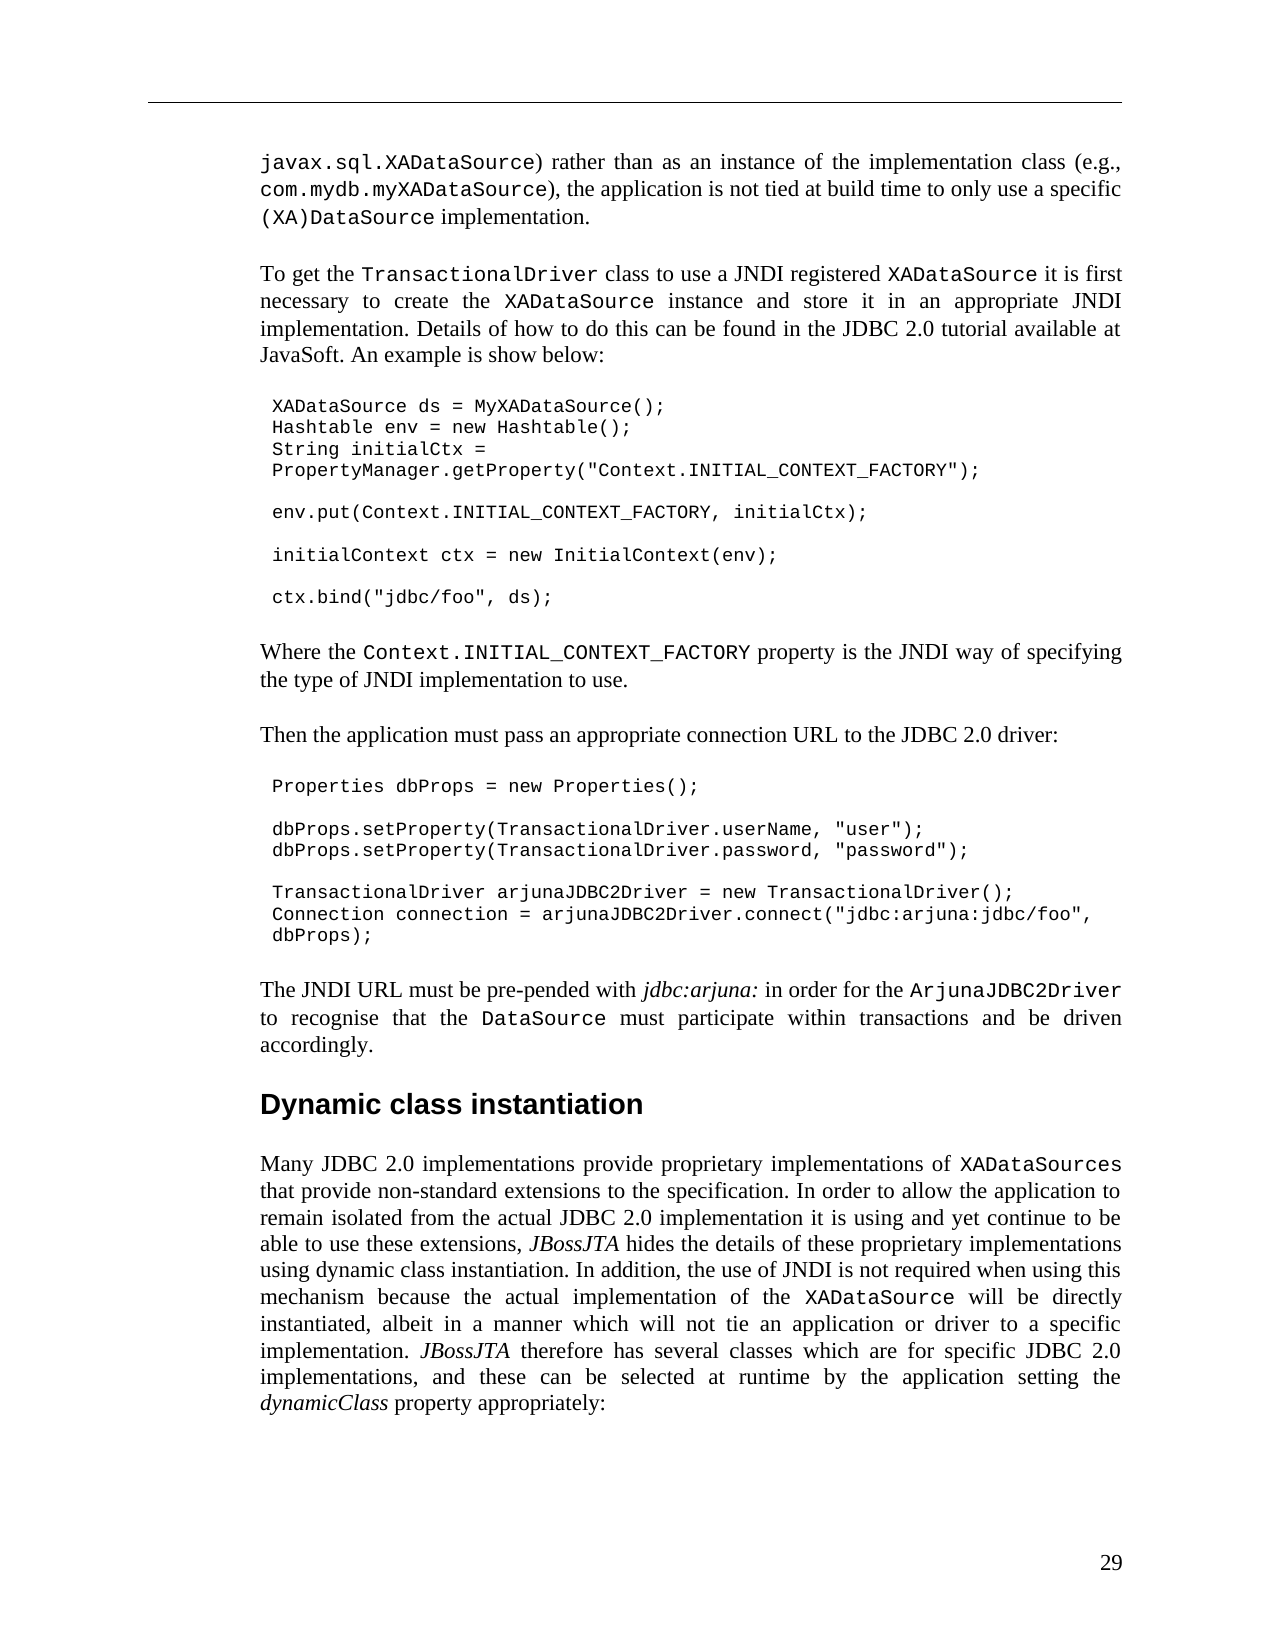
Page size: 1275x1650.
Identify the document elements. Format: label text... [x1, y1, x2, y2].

text XADataSource ds = MyXADataSource(); Hashtable env = new Hashtable(); String initialCtx = PropertyManager.getProperty("Context.INITIAL_CONTEXT_FACTORY"); env.put(Context.INITIAL_CONTEXT_FACTORY, initialCtx); initialContext ctx = new InitialContext(env); ctx.bind("jdbc/foo", ds); [272, 397, 1122, 609]
text To get the TransactionalDriver class to use a JNDI registered XADataSource it is first necessary to create the XADataSource instance and store it in an appropriate JNDI implementation. Details of how to do this can be found in the JDBC 2.0 tutorial available at JavaSoft. An example is show below: [260, 260, 1122, 368]
text Then the application must pass an appropriate connection URL to the JDBC 2.0 driver: [260, 722, 1122, 748]
text Where the Context.INITIAL_CONTEXT_FACTORY property is the JNDI way of specifying the type of JNDI implementation to use. [260, 638, 1122, 692]
subtitle Dynamic class instantiation [148, 1087, 1122, 1121]
text Many JDBC 2.0 implementations provide proprietary implementations of XADataSources that provide non-standard extensions to the specification. In order to allow the application to remain isolated from the actual JDBC 2.0 implementation it is using and yet continue to be able to use these extensions, JBossJTA hides the details of these proprietary implementations using dynamic class instantiation. In addition, the use of JNDI is not required when using this mechanism because the actual implementation of the XADataSource will be directly instantiated, albeit in a manner which will not tie an application or driver to a specific implementation. JBossJTA therefore has several classes which are for specific JDBC 2.0 implementations, and these can be selected at runtime by the application setting the dynamicClass property appropriately: [260, 1150, 1122, 1416]
text javax.sql.XADataSource) rather than as an instance of the implementation class (e.g., com.mydb.myXADataSource), the application is not tied at build time to only use a specific (XA)DataSource implementation. [260, 148, 1122, 231]
text The JNDI URL must be pre-pended with jdbc:arjuna: in order for the ArjunaJDBC2Driver to recognise that the DataSource must participate within transactions and be driven accordingly. [260, 976, 1122, 1058]
text Properties dbProps = new Properties(); dbProps.setProperty(TransactionalDriver.userName, "user"); dbProps.setProperty(TransactionalDriver.password, "password"); TransactionalDriver arjunaJDBC2Driver = new TransactionalDriver(); Connection connection = arjunaJDBC2Driver.connect("jdbc:arjuna:jdbc/foo", dbProps); [272, 777, 1122, 947]
